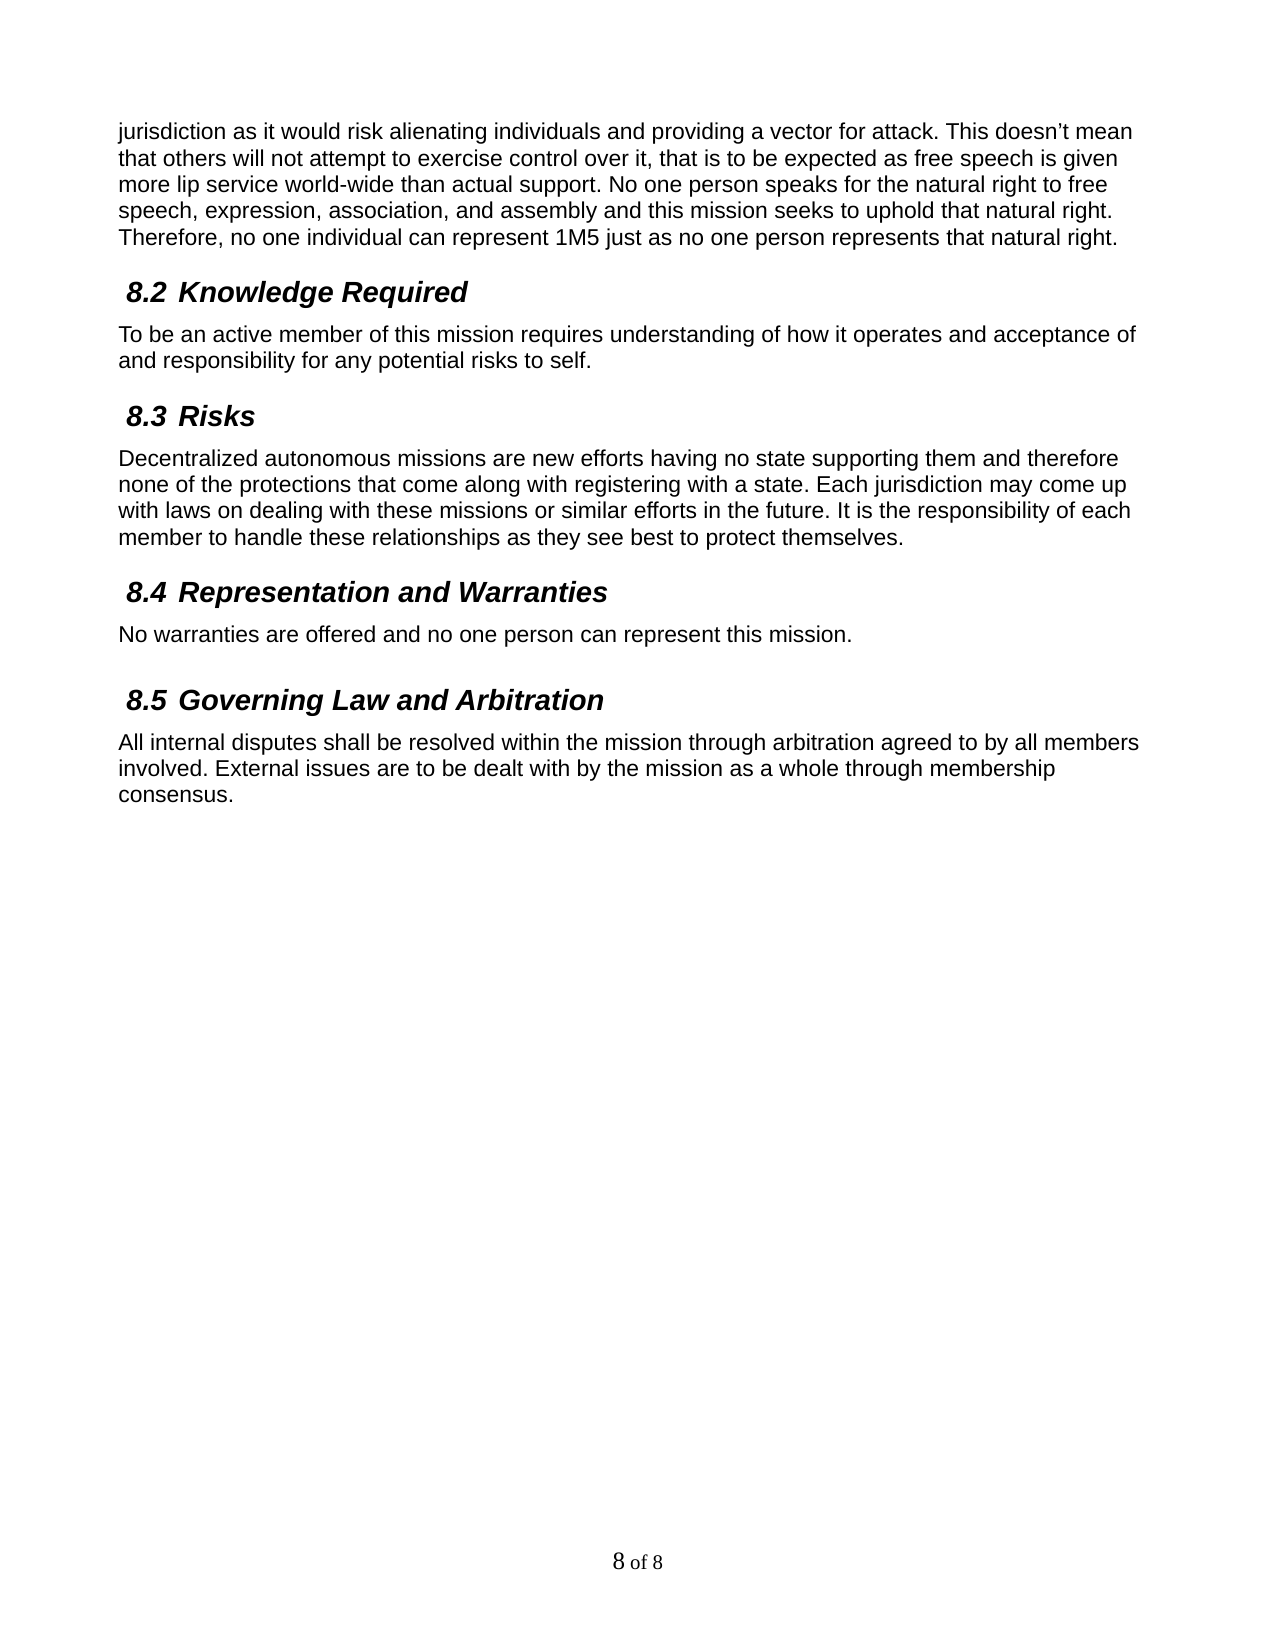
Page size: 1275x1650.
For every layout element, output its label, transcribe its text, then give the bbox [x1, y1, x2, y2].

subtitle Risks [118, 399, 1157, 432]
text Decentralized autonomous missions are new efforts having no state supporting them and therefore none of the protections that come along with registering with a state. Each jurisdiction may come up with laws on dealing with these missions or similar efforts in the future. It is the responsibility of each member to handle these relationships as they see best to protect themselves. [118, 445, 1157, 550]
text No warranties are offered and no one person can represent this mission. [118, 621, 1157, 647]
text All internal disputes shall be resolved within the mission through arbitration agreed to by all members involved. External issues are to be dealt with by the mission as a whole through membership consensus. [118, 728, 1157, 808]
subtitle Governing Law and Arbitration [118, 682, 1157, 716]
subtitle Knowledge Required [118, 275, 1157, 308]
text To be an active member of this mission requires understanding of how it operates and acceptance of and responsibility for any potential risks to self. [118, 321, 1157, 374]
subtitle Representation and Warranties [118, 575, 1157, 609]
text jurisdiction as it would risk alienating individuals and providing a vector for attack. This doesn’t mean that others will not attempt to exercise control over it, that is to be expected as free speech is given more lip service world-wide than actual support. No one person speaks for the natural right to free speech, expression, association, and assembly and this mission seeks to uphold that natural right. Therefore, no one individual can represent 1M5 just as no one person represents that natural right. [118, 118, 1157, 250]
